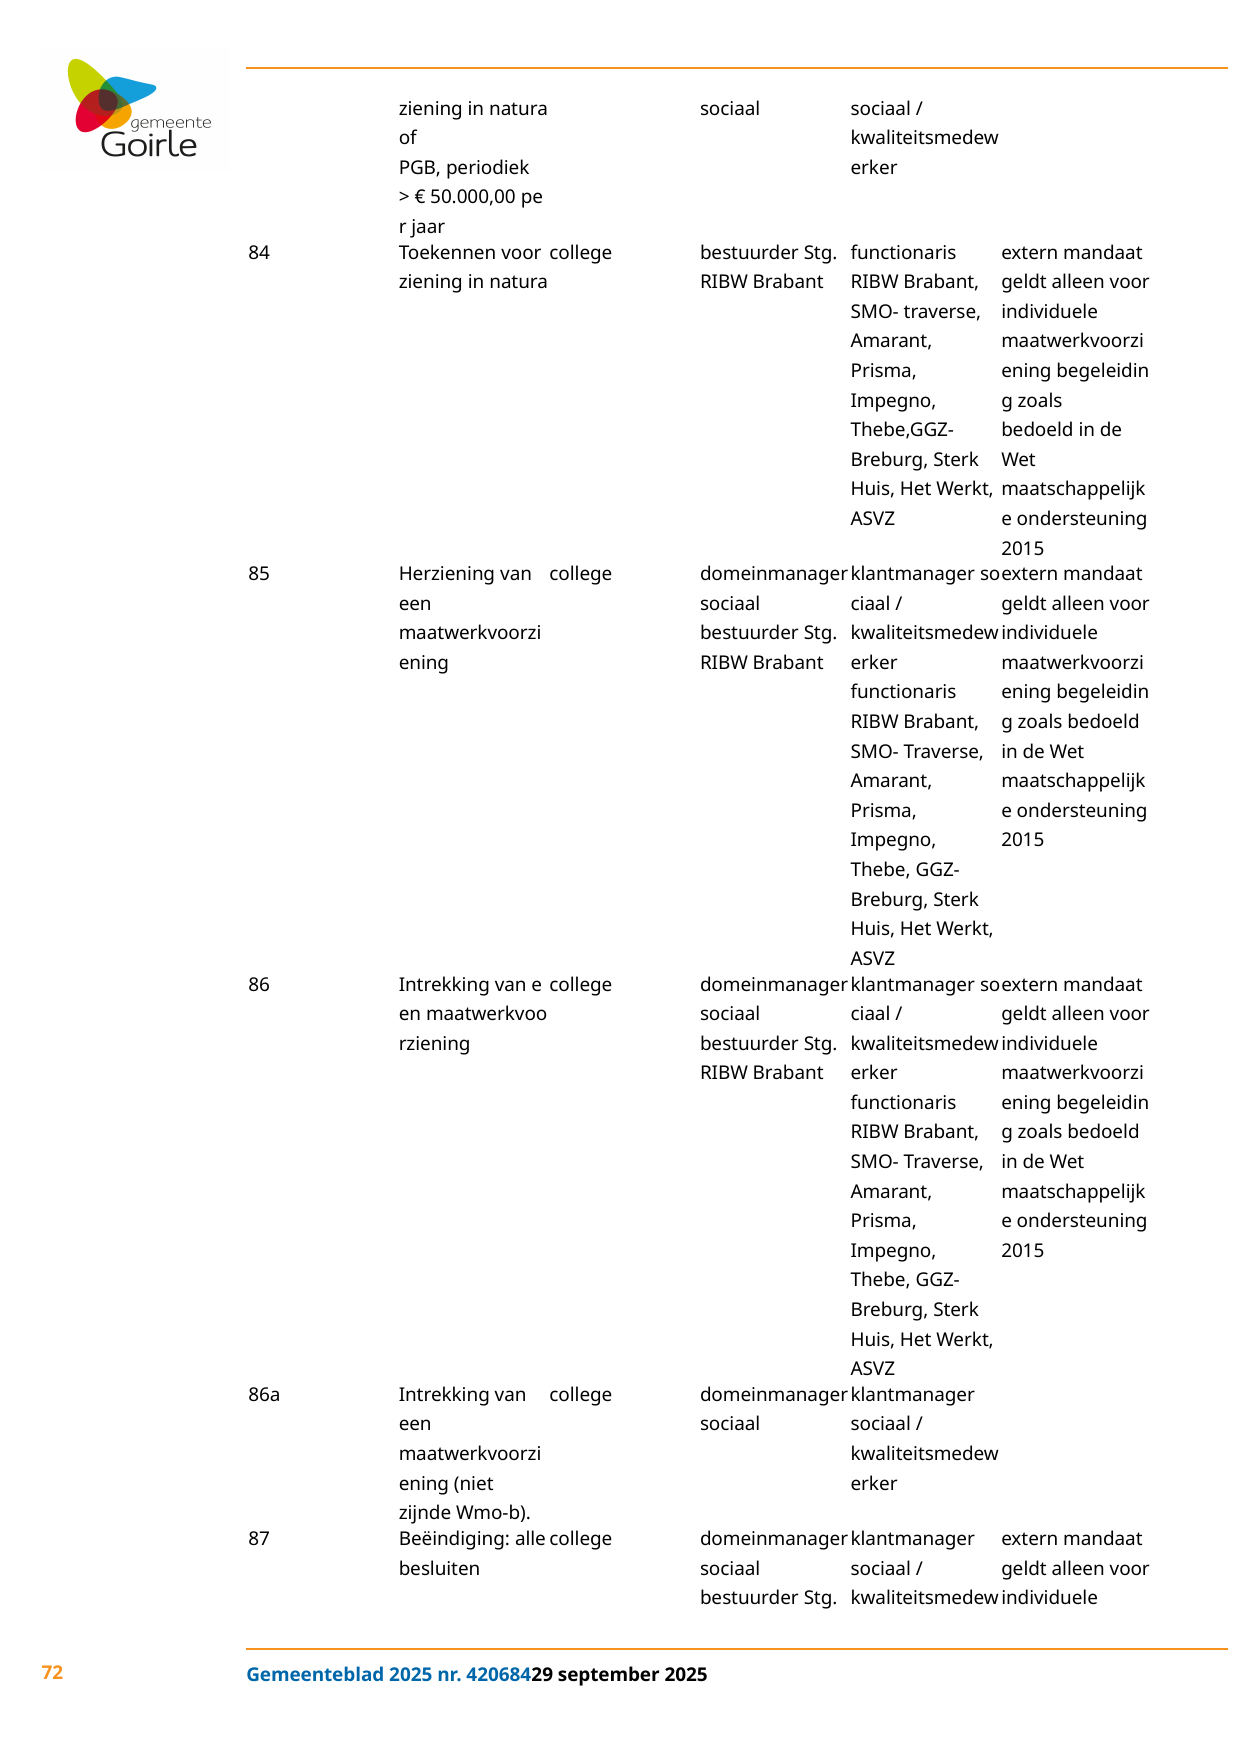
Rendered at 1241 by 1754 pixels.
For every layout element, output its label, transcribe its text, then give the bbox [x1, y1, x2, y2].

table_cell 85 [248, 560, 398, 971]
table_cell ziening in natura of PGB, periodiek > € 50.000,00 per jaar [399, 95, 549, 239]
table_cell extern mandaat geldt alleen voor individuele maatwerkvoorziening begeleiding zoals bedoeld in de Wet maatschappelijke ondersteuning 2015 [1001, 971, 1152, 1381]
table_cell klantmanager sociaal / kwaliteitsmedewerker functionaris RIBW Brabant, SMO- Traverse, Amarant, Prisma, Impegno, Thebe, GGZ-Breburg, Sterk Huis, Het Werkt, ASVZ [850, 560, 1001, 971]
table_cell Toekennen voorziening in natura [399, 239, 549, 560]
table_cell domeinmanager sociaal [700, 1381, 850, 1525]
table_cell klantmanager sociaal / kwaliteitsmedewerker functionaris RIBW Brabant, SMO- Traverse, Amarant, Prisma, Impegno, Thebe, GGZ-Breburg, Sterk Huis, Het Werkt, ASVZ [850, 971, 1001, 1381]
table_cell [549, 95, 700, 239]
table_cell domeinmanager sociaal bestuurder Stg. RIBW Brabant [700, 971, 850, 1381]
table_cell Intrekking van een maatwerkvoorziening [399, 971, 549, 1381]
table_cell domeinmanager sociaal bestuurder Stg. [700, 1525, 850, 1610]
table_cell 86 [248, 971, 398, 1381]
table_cell college [549, 1381, 700, 1525]
picture [41, 47, 231, 172]
table_cell 84 [248, 239, 398, 560]
table_cell 87 [248, 1525, 398, 1610]
table_cell [1001, 95, 1152, 239]
table_cell college [549, 971, 700, 1381]
table_cell Intrekking van een maatwerkvoorziening (niet zijnde Wmo-b). [399, 1381, 549, 1525]
table_cell Beëindiging: alle besluiten [399, 1525, 549, 1610]
table_cell extern mandaat geldt alleen voor individuele maatwerkvoorziening begeleiding zoals bedoeld in de Wet maatschappelijke ondersteuning 2015 [1001, 239, 1152, 560]
table_cell domeinmanager sociaal bestuurder Stg. RIBW Brabant [700, 560, 850, 971]
table_cell extern mandaat geldt alleen voor individuele [1001, 1525, 1152, 1610]
table_cell klantmanager sociaal / kwaliteitsmedew [850, 1525, 1001, 1610]
table_cell sociaal / kwaliteitsmedewerker [850, 95, 1001, 239]
table_cell bestuurder Stg. RIBW Brabant [700, 239, 850, 560]
table_cell extern mandaat geldt alleen voor individuele maatwerkvoorziening begeleiding zoals bedoeld in de Wet maatschappelijke ondersteuning 2015 [1001, 560, 1152, 971]
table_cell college [549, 239, 700, 560]
table_cell [1001, 1381, 1152, 1525]
table_cell college [549, 1525, 700, 1610]
table_cell klantmanager sociaal / kwaliteitsmedewerker [850, 1381, 1001, 1525]
table_cell 86a [248, 1381, 398, 1525]
table_cell [248, 95, 398, 239]
table_cell Herziening van een maatwerkvoorziening [399, 560, 549, 971]
table_cell sociaal [700, 95, 850, 239]
table_cell college [549, 560, 700, 971]
table_cell functionaris RIBW Brabant, SMO- traverse, Amarant, Prisma, Impegno, Thebe,GGZ-Breburg, Sterk Huis, Het Werkt, ASVZ [850, 239, 1001, 560]
